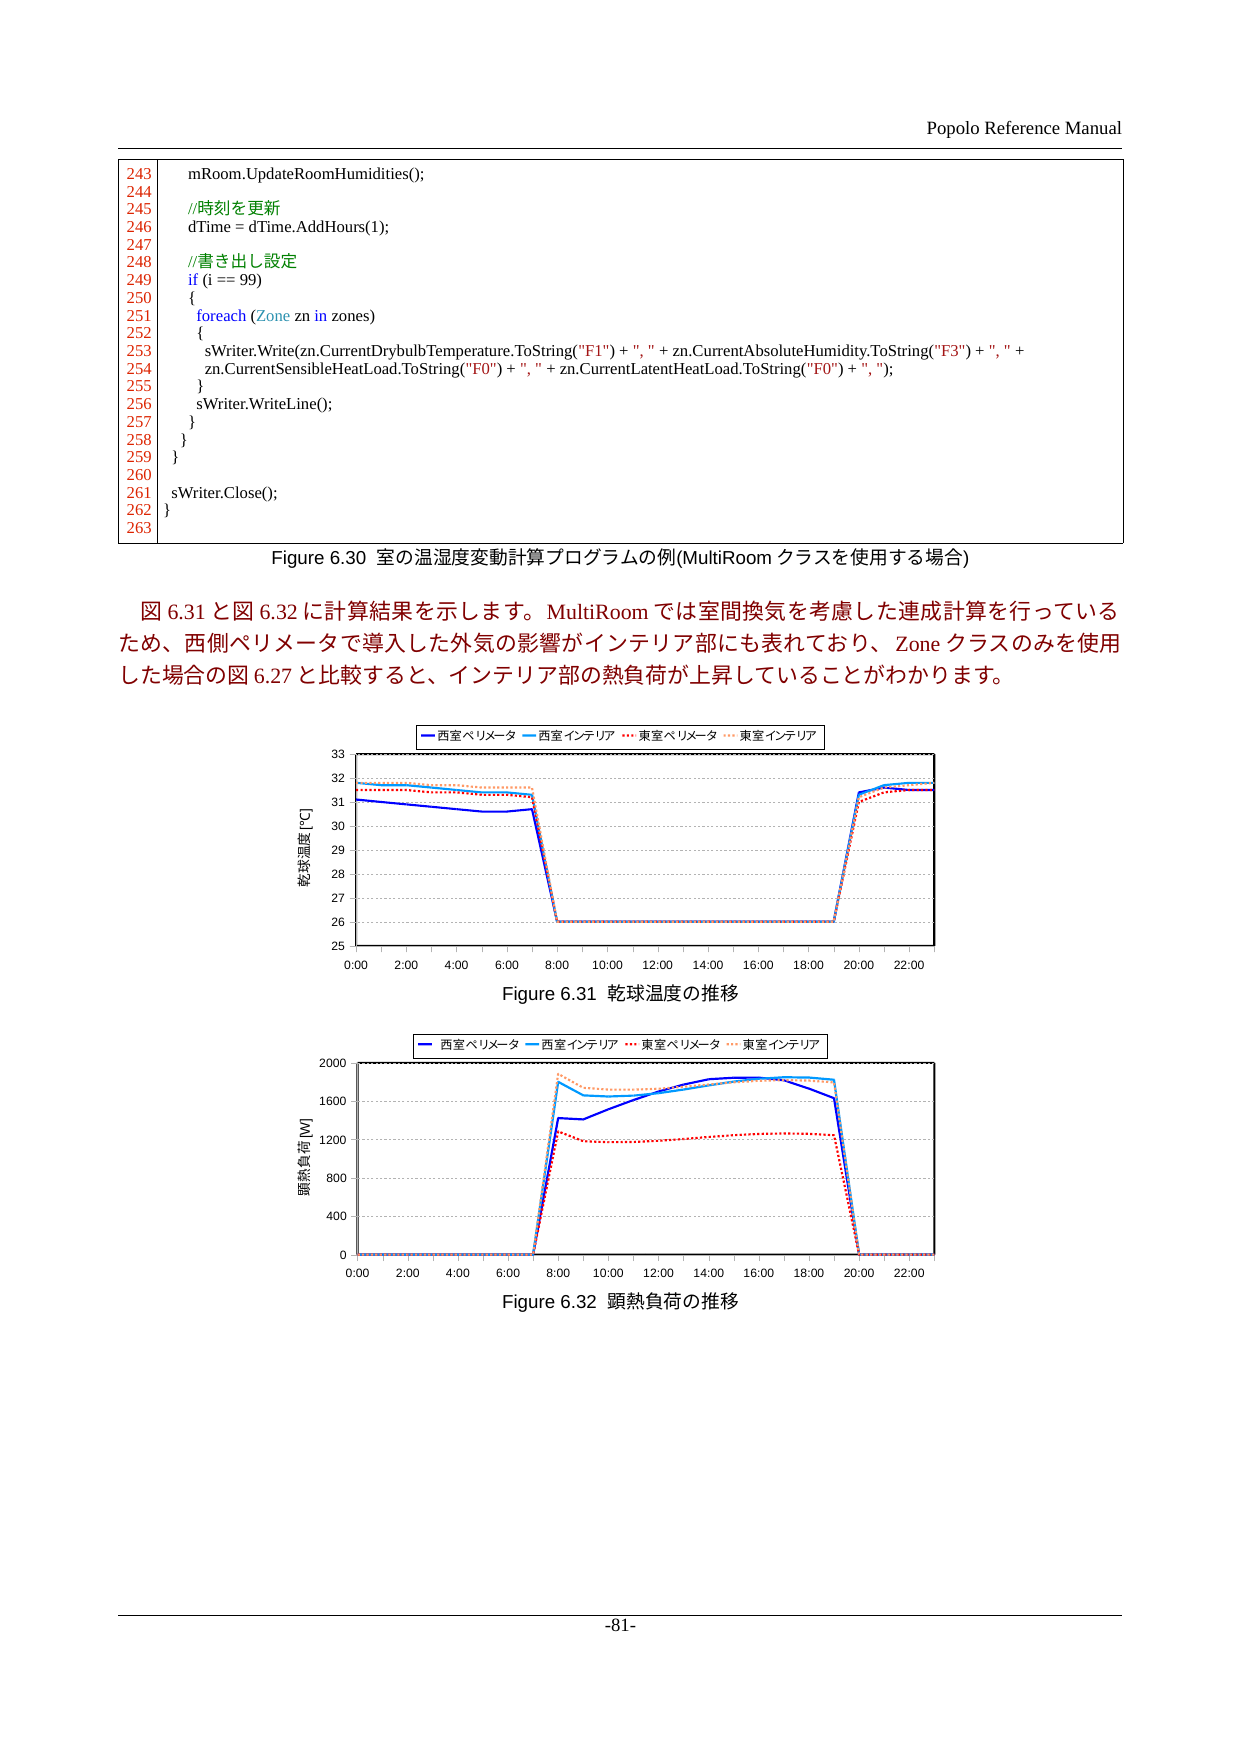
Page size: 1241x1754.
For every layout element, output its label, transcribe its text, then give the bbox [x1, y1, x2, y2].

table_header 243 244 245 246 247 248 249 250 251 252 253 254 255 256 257 258 259 260 261 262 263 [119, 160, 157, 543]
text Figure 6.30 室の温湿度変動計算プログラムの例(MultiRoomクラスを使用する場合) [118, 544, 1122, 570]
text 図6.31と図6.32に計算結果を示します。MultiRoomでは室間換気を考慮した連成計算を行っているため、西側ペリメータで導入した外気の影響がインテリア部にも表れており、Zoneクラスのみを使用した場合の図6.27と比較すると、インテリア部の熱負荷が上昇していることがわかります。 [118, 594, 1122, 689]
text Figure 6.32 顕熱負荷の推移 [118, 1030, 1122, 1314]
text Figure 6.31 乾球温度の推移 [118, 714, 1122, 1005]
table_header mRoom.UpdateRoomHumidities(); //時刻を更新 dTime = dTime.AddHours(1); //書き出し設定 if (i == 99) { foreach (Zone zn in zones) { sWriter.Write(zn.CurrentDrybulbTemperature.ToString("F1") + ", " + zn.CurrentAbsoluteHumidity.ToString("F3") + ", " + zn.CurrentSensibleHeatLoad.ToString("F0") + ", " + zn.CurrentLatentHeatLoad.ToString("F0") + ", "); } sWriter.WriteLine(); } } } sWriter.Close(); } [158, 160, 1123, 543]
